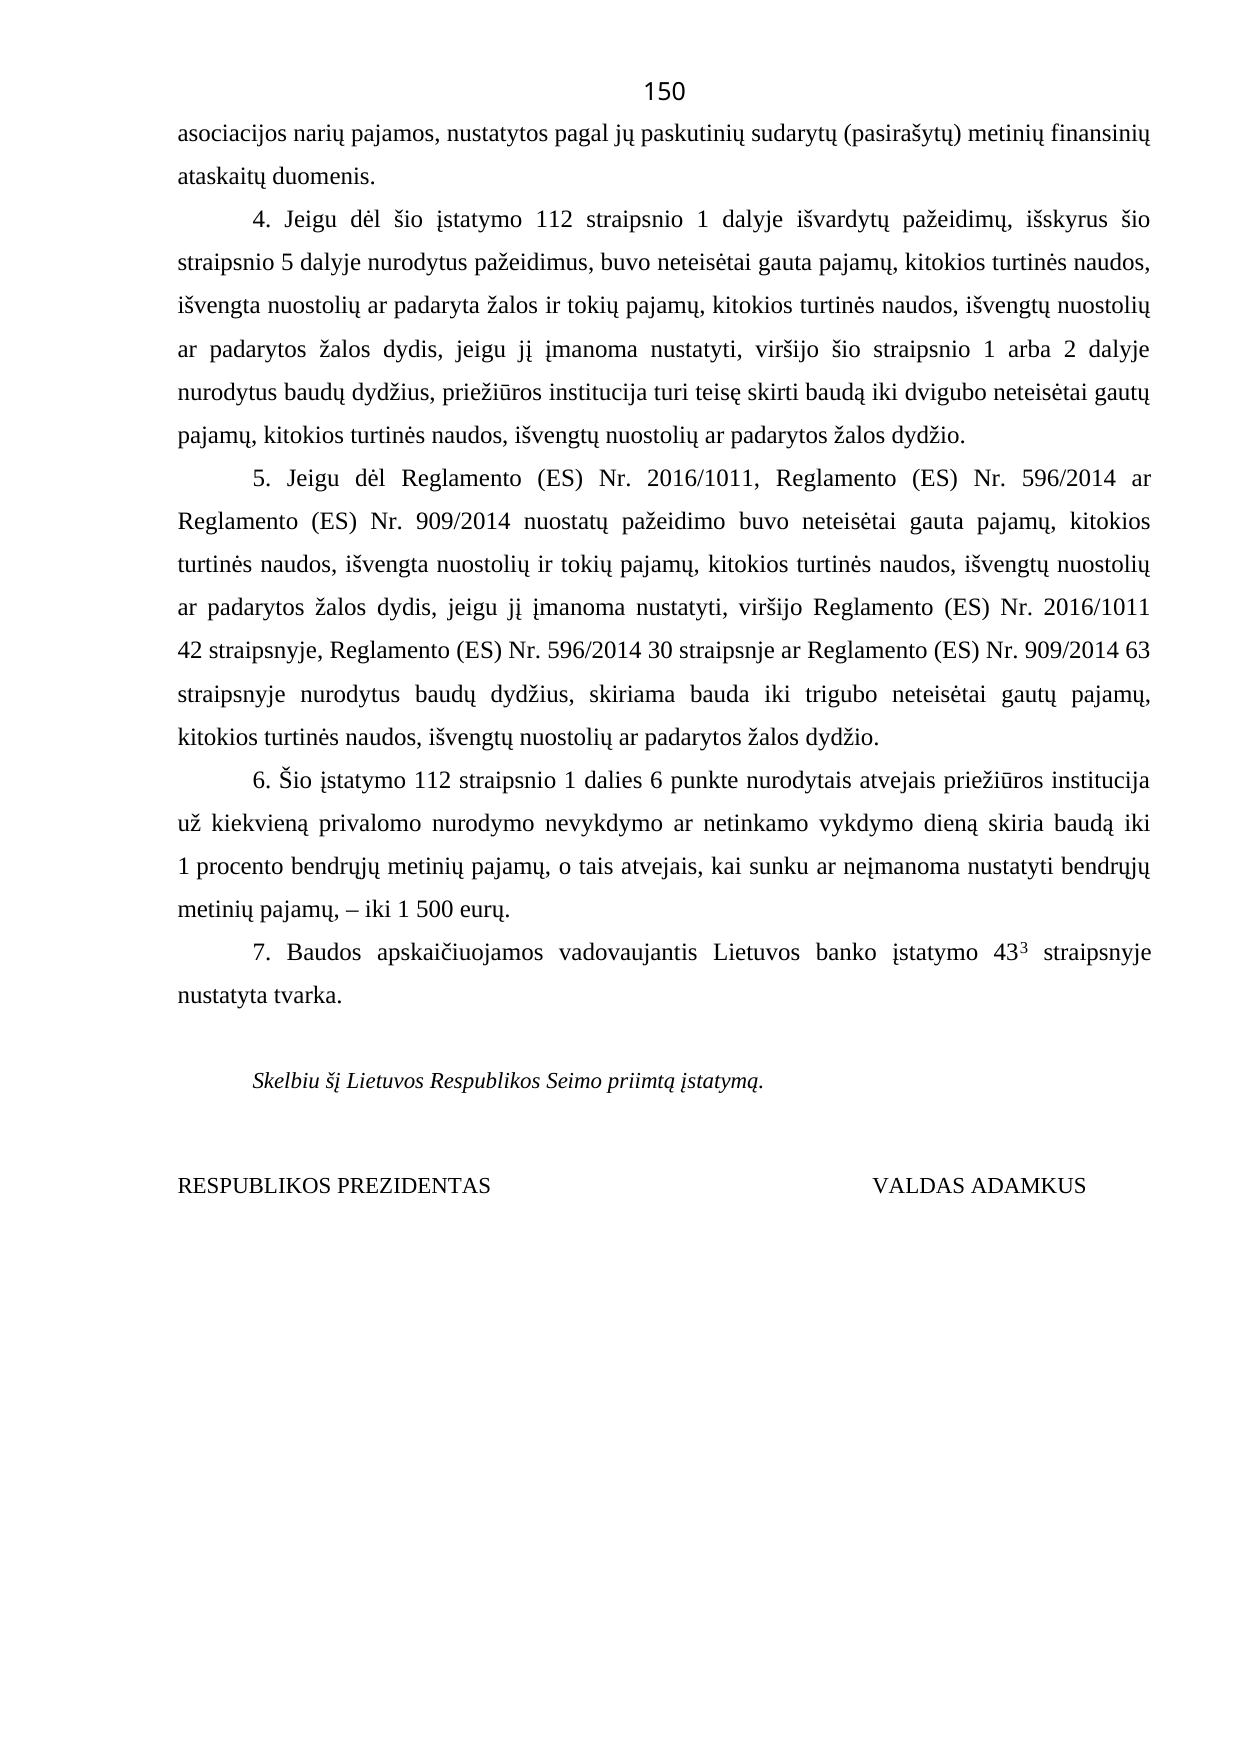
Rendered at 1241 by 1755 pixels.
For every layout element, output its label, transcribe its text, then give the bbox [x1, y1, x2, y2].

text 7. Baudos apskaičiuojamos vadovaujantis Lietuvos banko įstatymo 433 straipsnyje nustatyta tvarka. [177, 937, 1152, 1009]
text 4. Jeigu dėl šio įstatymo 112 straipsnio 1 dalyje išvardytų pažeidimų, išskyrus šio straipsnio 5 dalyje nurodytus pažeidimus, buvo neteisėtai gauta pajamų, kitokios turtinės naudos, išvengta nuostolių ar padaryta žalos ir tokių pajamų, kitokios turtinės naudos, išvengtų nuostolių ar padarytos žalos dydis, jeigu jį įmanoma nustatyti, viršijo šio straipsnio 1 arba 2 dalyje nurodytus baudų dydžius, priežiūros institucija turi teisę skirti baudą iki dvigubo neteisėtai gautų pajamų, kitokios turtinės naudos, išvengtų nuostolių ar padarytos žalos dydžio. [177, 204, 1152, 449]
text 6. Šio įstatymo 112 straipsnio 1 dalies 6 punkte nurodytais atvejais priežiūros institucija už kiekvieną privalomo nurodymo nevykdymo ar netinkamo vykdymo dieną skiria baudą iki 1 procento bendrųjų metinių pajamų, o tais atvejais, kai sunku ar neįmanoma nustatyti bendrųjų metinių pajamų, – iki 1 500 eurų. [177, 765, 1152, 923]
text 5. Jeigu dėl Reglamento (ES) Nr. 2016/1011, Reglamento (ES) Nr. 596/2014 ar Reglamento (ES) Nr. 909/2014 nuostatų pažeidimo buvo neteisėtai gauta pajamų, kitokios turtinės naudos, išvengta nuostolių ir tokių pajamų, kitokios turtinės naudos, išvengtų nuostolių ar padarytos žalos dydis, jeigu jį įmanoma nustatyti, viršijo Reglamento (ES) Nr. 2016/1011 42 straipsnyje, Reglamento (ES) Nr. 596/2014 30 straipsnje ar Reglamento (ES) Nr. 909/2014 63 straipsnyje nurodytus baudų dydžius, skiriama bauda iki trigubo neteisėtai gautų pajamų, kitokios turtinės naudos, išvengtų nuostolių ar padarytos žalos dydžio. [177, 463, 1152, 751]
text Skelbiu šį Lietuvos Respublikos Seimo priimtą įstatymą. [177, 1067, 1152, 1093]
text asociacijos narių pajamos, nustatytos pagal jų paskutinių sudarytų (pasirašytų) metinių finansinių ataskaitų duomenis. [177, 118, 1152, 190]
text RESPUBLIKOS PREZIDENTAS VALDAS ADAMKUS [177, 1172, 1152, 1199]
